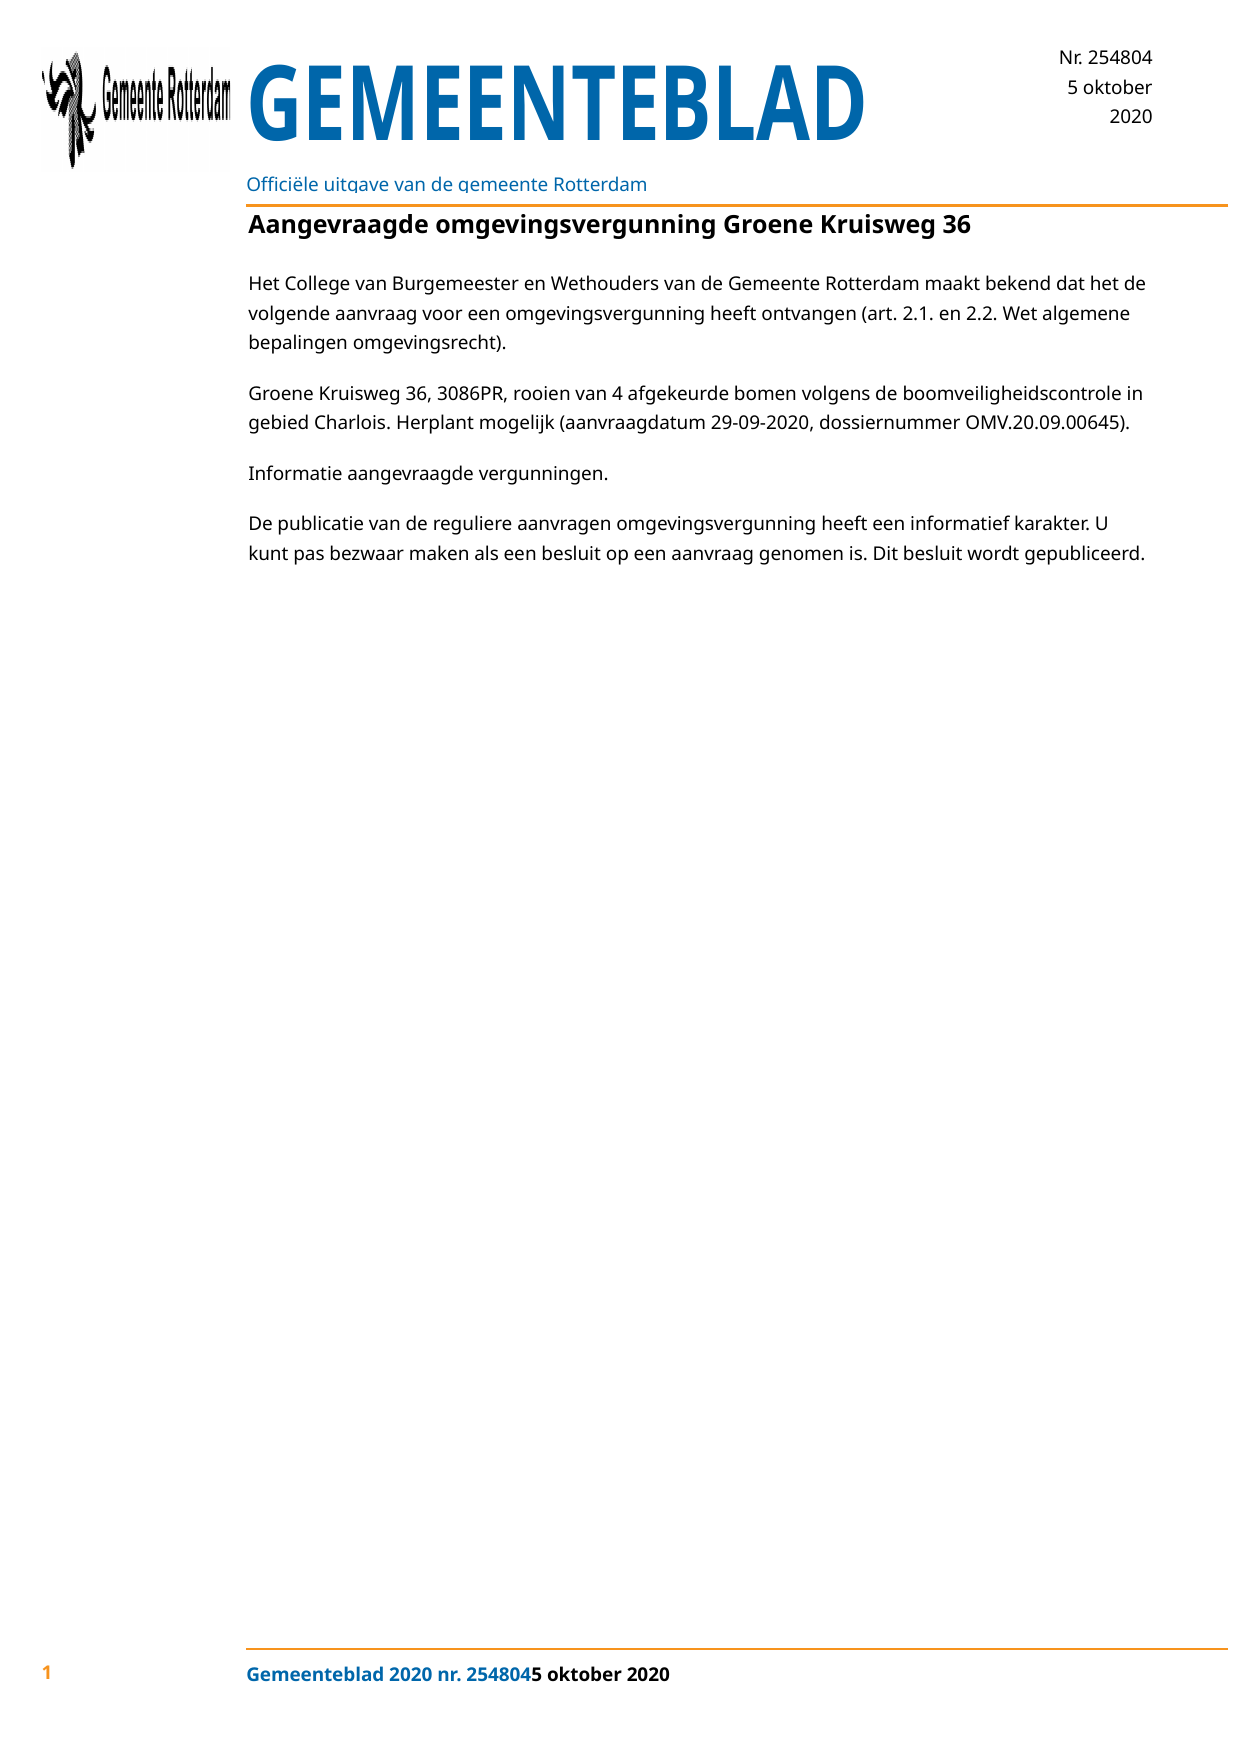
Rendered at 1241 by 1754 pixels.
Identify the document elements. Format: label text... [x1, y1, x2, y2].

text Het College van Burgemeester en Wethouders van de Gemeente Rotterdam maakt bekend dat het de volgende aanvraag voor een omgevingsvergunning heeft ontvangen (art. 2.1. en 2.2. Wet algemene bepalingen omgevingsrecht). [248, 270, 1152, 355]
picture [41, 47, 231, 172]
text Informatie aangevraagde vergunningen. [248, 460, 1152, 486]
text Groene Kruisweg 36, 3086PR, rooien van 4 afgekeurde bomen volgens de boomveiligheidscontrole in gebied Charlois. Herplant mogelijk (aanvraagdatum 29-09-2020, dossiernummer OMV.20.09.00645). [248, 380, 1152, 435]
text De publicatie van de reguliere aanvragen omgevingsvergunning heeft een informatief karakter. U kunt pas bezwaar maken als een besluit op een aanvraag genomen is. Dit besluit wordt gepubliceerd. [248, 510, 1152, 566]
text Aangevraagde omgevingsvergunning Groene Kruisweg 36 [248, 207, 1152, 241]
